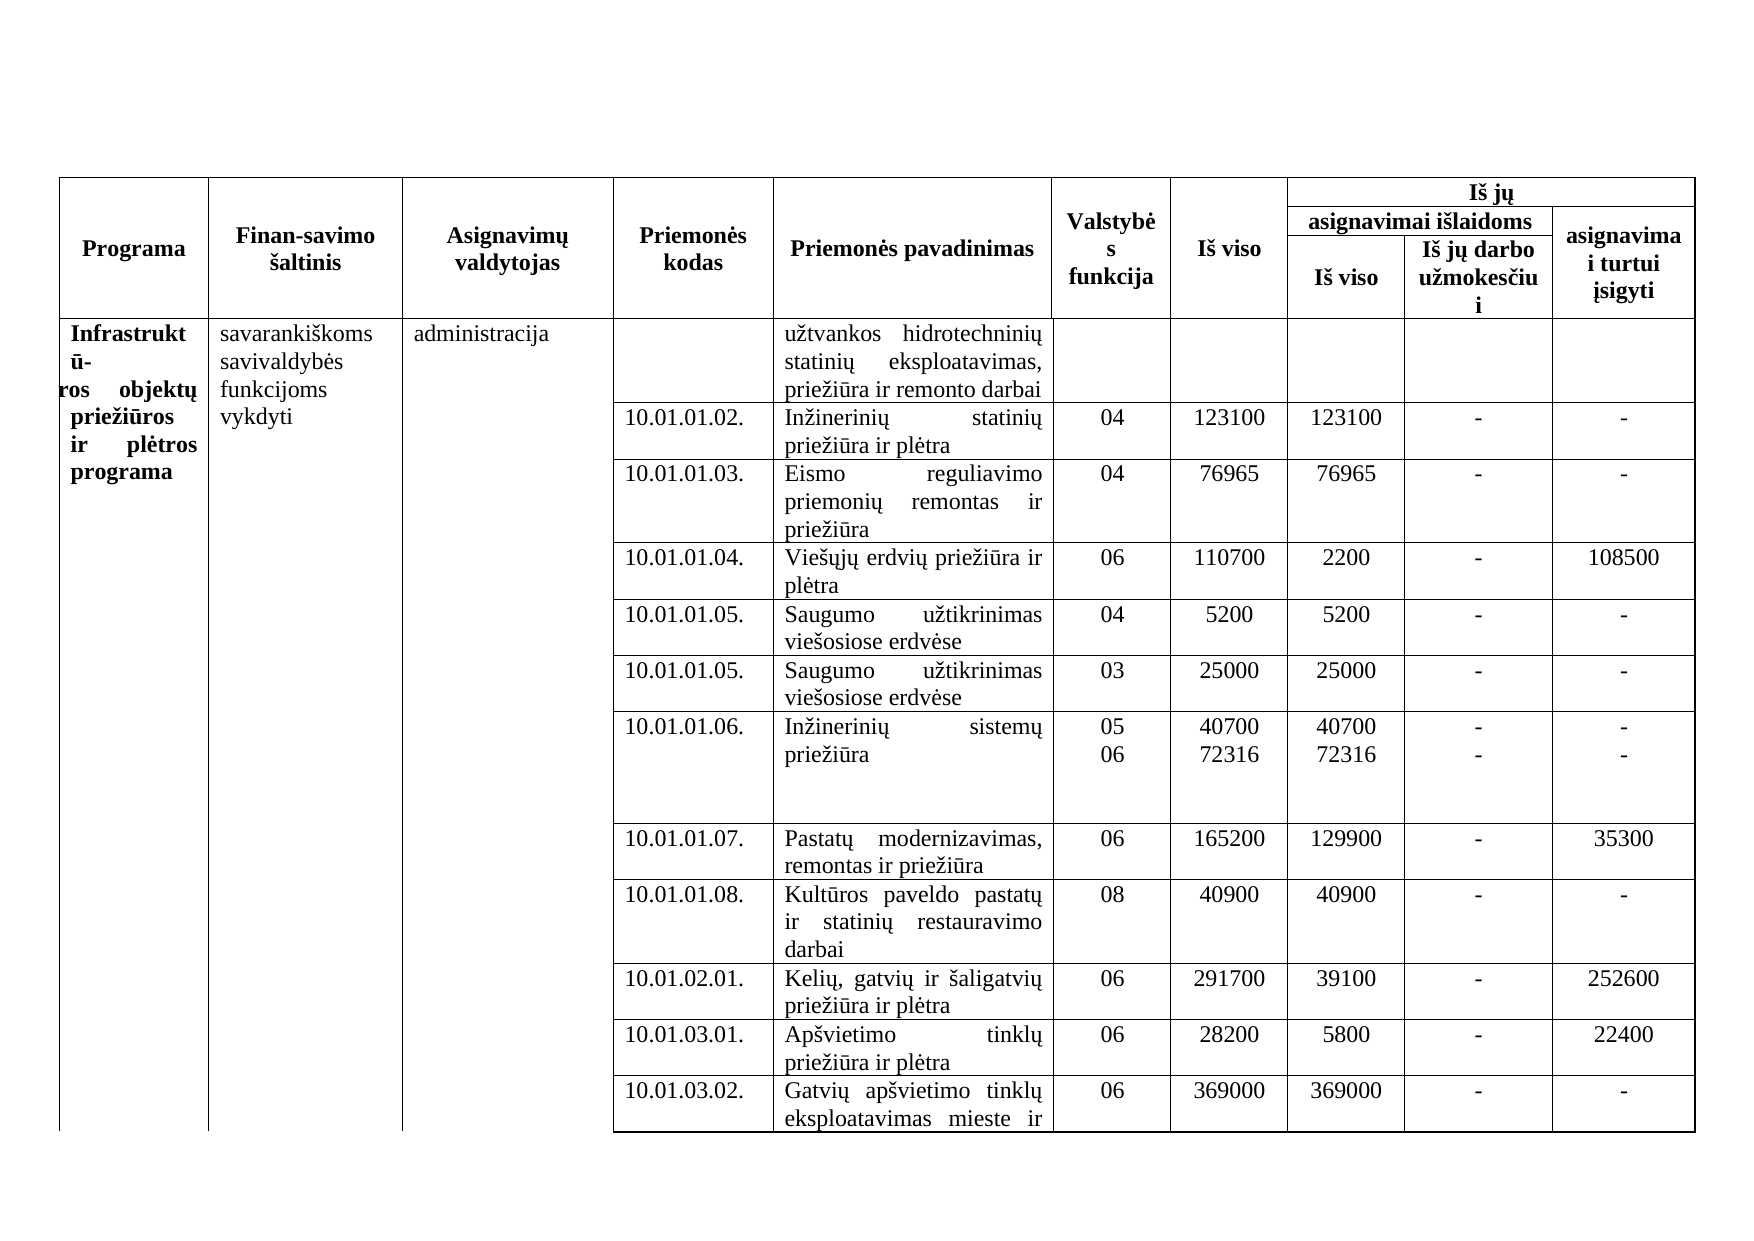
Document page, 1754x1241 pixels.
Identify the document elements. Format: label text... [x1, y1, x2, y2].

table_header Priemonės kodas [614, 178, 773, 318]
table_cell 5200 [1171, 600, 1287, 655]
table_cell užtvankos hidrotechninių statinių eksploatavimas, priežiūra ir remonto darbai [774, 319, 1053, 402]
table_cell 28200 [1171, 1020, 1287, 1075]
table_cell [209, 823, 402, 879]
table_cell [403, 823, 613, 879]
table_cell [60, 1075, 208, 1131]
table_cell Inžinerinių sistemų priežiūra [774, 712, 1053, 822]
table_cell - [1405, 1076, 1552, 1131]
table_cell Eismo reguliavimo priemonių remontas ir priežiūra [774, 460, 1053, 542]
table_cell - - [1553, 712, 1694, 822]
table_cell - [1405, 880, 1552, 963]
table_cell 2200 [1288, 543, 1404, 598]
table_header Programa [60, 178, 208, 318]
table_cell [209, 711, 402, 822]
table_cell - - [1405, 712, 1552, 822]
table_cell - [1405, 543, 1552, 598]
table_cell savarankiškoms savivaldybės funkcijoms vykdyti [209, 319, 402, 655]
table_cell 123100 [1171, 403, 1287, 458]
table_cell - [1405, 964, 1552, 1019]
table_cell 5200 [1288, 600, 1404, 655]
table_cell 10.01.01.08. [614, 880, 773, 963]
table_cell - [1553, 460, 1694, 542]
table_cell Kelių, gatvių ir šaligatvių priežiūra ir plėtra [774, 964, 1053, 1019]
table_cell [60, 963, 208, 1019]
table_cell - [1405, 403, 1552, 458]
table_cell 5800 [1288, 1020, 1404, 1075]
table_cell 291700 [1171, 964, 1287, 1019]
table_header Finan-savimo šaltinis [209, 178, 402, 318]
table_cell 39100 [1288, 964, 1404, 1019]
table_cell administracija [403, 319, 613, 402]
table_cell - [1553, 880, 1694, 963]
table_cell [209, 655, 402, 711]
table_cell Iš viso [1288, 236, 1404, 318]
table_cell 05 06 [1054, 712, 1170, 822]
table_cell [403, 879, 613, 963]
table_cell asignavimai išlaidoms [1288, 207, 1552, 234]
table_cell Viešųjų erdvių priežiūra ir plėtra [774, 543, 1053, 598]
table_cell 04 [1054, 600, 1170, 655]
table_header Valstybės funkcija [1052, 178, 1170, 318]
table_cell 06 [1054, 1020, 1170, 1075]
table_cell Iš jų darbo užmokesčiui [1405, 236, 1552, 318]
table_cell [209, 1075, 402, 1131]
table_cell - [1553, 656, 1694, 711]
table_cell [403, 459, 613, 542]
table_cell 04 [1054, 403, 1170, 458]
table_header Asignavimų valdytojas [403, 178, 613, 318]
table_cell - [1553, 1076, 1694, 1131]
table_cell [403, 542, 613, 598]
table_cell [403, 599, 613, 655]
table_cell 25000 [1171, 656, 1287, 711]
table_cell 10.01.01.03. [614, 460, 773, 542]
table_cell [60, 655, 208, 711]
table_cell 40700 72316 [1288, 712, 1404, 822]
table_cell Saugumo užtikrinimas viešosiose erdvėse [774, 656, 1053, 711]
table_cell 76965 [1288, 460, 1404, 542]
table_cell - [1405, 656, 1552, 711]
table_cell asignavimai turtui įsigyti [1553, 207, 1694, 318]
table_cell 10.01.01.05. [614, 656, 773, 711]
table_header Iš viso [1171, 178, 1287, 318]
table_cell 25000 [1288, 656, 1404, 711]
table_cell 08 [1054, 880, 1170, 963]
table_cell 03 [1054, 656, 1170, 711]
table_cell 06 [1054, 543, 1170, 598]
table_cell 110700 [1171, 543, 1287, 598]
table_cell [60, 823, 208, 879]
table_cell [60, 1019, 208, 1075]
table_cell 369000 [1288, 1076, 1404, 1131]
table_cell - [1553, 319, 1694, 402]
table_cell [60, 879, 208, 963]
table_cell [209, 963, 402, 1019]
table_cell 06 [1054, 964, 1170, 1019]
table_cell 165200 [1171, 824, 1287, 879]
table_cell - [1405, 1020, 1552, 1075]
table_cell [403, 963, 613, 1019]
table_cell 10.01.01.04. [614, 543, 773, 598]
table_cell [403, 402, 613, 458]
table_cell 40700 72316 [1171, 712, 1287, 822]
table_cell 06 [1054, 1076, 1170, 1131]
table_cell Kultūros paveldo pastatų ir statinių restauravimo darbai [774, 880, 1053, 963]
table_cell 10.01.03.02. [614, 1076, 773, 1131]
table_cell 123100 [1288, 403, 1404, 458]
table_cell [403, 655, 613, 711]
table_cell 10.01.02.01. [614, 964, 773, 1019]
table_cell 10.01.01.02. [614, 403, 773, 458]
table_cell 04 [1054, 460, 1170, 542]
table_header Iš jų [1288, 178, 1694, 206]
table_cell 108500 [1553, 543, 1694, 598]
table_cell 35300 [1553, 824, 1694, 879]
table_cell - [1553, 403, 1694, 458]
table_cell [403, 711, 613, 822]
table_cell [209, 1019, 402, 1075]
table_cell 252600 [1553, 964, 1694, 1019]
table_cell 40900 [1288, 880, 1404, 963]
table_cell 22400 [1553, 1020, 1694, 1075]
table_cell 06 [1054, 824, 1170, 879]
table_cell [403, 1075, 613, 1131]
table_cell - [1405, 460, 1552, 542]
table_cell [1054, 319, 1170, 402]
table_cell 40900 [1171, 880, 1287, 963]
table_cell 10.01.01.07. [614, 824, 773, 879]
table_cell Saugumo užtikrinimas viešosiose erdvėse [774, 600, 1053, 655]
table_cell [1171, 319, 1287, 402]
table_cell [1288, 319, 1404, 402]
table_cell - [1405, 824, 1552, 879]
table_cell 76965 [1171, 460, 1287, 542]
table_cell Pastatų modernizavimas, remontas ir priežiūra [774, 824, 1053, 879]
table_cell 10.01.03.01. [614, 1020, 773, 1075]
table_cell Gatvių apšvietimo tinklų eksploatavimas mieste ir [774, 1076, 1053, 1131]
table_cell Infrastruktū- ros objektų priežiūros ir plėtros programa [60, 319, 208, 655]
table_cell [614, 319, 773, 402]
table_cell 10.01.01.06. [614, 712, 773, 822]
table_cell Inžinerinių statinių priežiūra ir plėtra [774, 403, 1053, 458]
table_cell - [1553, 600, 1694, 655]
table_cell - [1405, 600, 1552, 655]
table_cell [403, 1019, 613, 1075]
table_cell 10.01.01.05. [614, 600, 773, 655]
table_cell 369000 [1171, 1076, 1287, 1131]
table_cell [60, 711, 208, 822]
table_cell [209, 879, 402, 963]
table_cell 129900 [1288, 824, 1404, 879]
table_cell Apšvietimo tinklų priežiūra ir plėtra [774, 1020, 1053, 1075]
table_header Priemonės pavadinimas [774, 178, 1051, 318]
table_cell - [1405, 319, 1552, 402]
